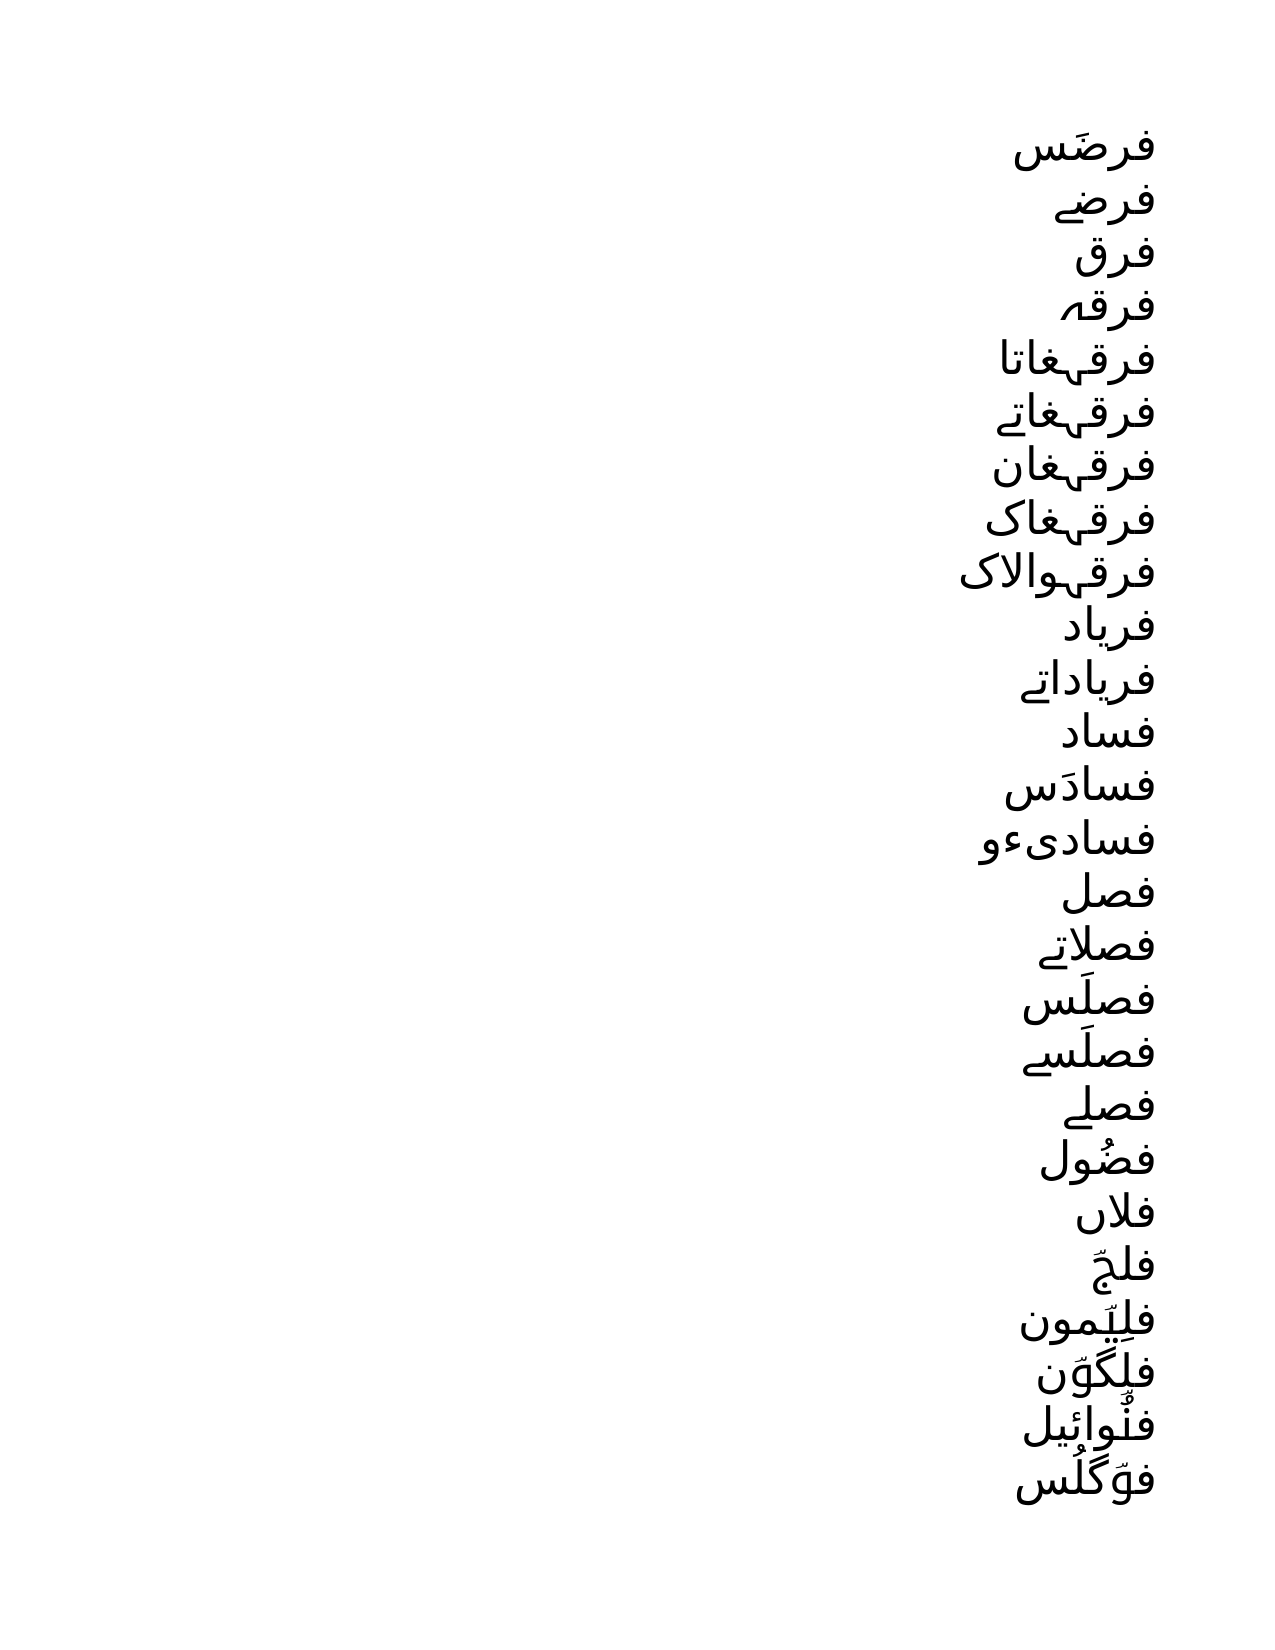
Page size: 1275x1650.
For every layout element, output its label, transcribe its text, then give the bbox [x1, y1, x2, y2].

text فصلَس [118, 971, 1157, 1025]
text فرقہ​غاتے [118, 385, 1157, 438]
text فوؔگلُس [118, 1451, 1157, 1505]
text فسادَس [118, 758, 1157, 811]
text فضُول [118, 1131, 1157, 1185]
text فصل [118, 865, 1157, 918]
text فصلَسے [118, 1025, 1157, 1078]
text فریاد [118, 598, 1157, 651]
text فرق [118, 225, 1157, 278]
text فصلے [118, 1078, 1157, 1131]
text فلگوؔن [118, 1345, 1157, 1398]
text فنُؔوائیل [118, 1398, 1157, 1451]
text فساد [118, 705, 1157, 758]
text فریاداتے [118, 651, 1157, 705]
text فرضَس [118, 118, 1157, 171]
text فلِیؔمون [118, 1291, 1157, 1345]
text فرقہ [118, 278, 1157, 331]
text فرقہ​غاتا [118, 331, 1157, 385]
text فرقہ​غان [118, 438, 1157, 491]
text فصلاتے [118, 918, 1157, 971]
text فرقہ​والاک [118, 545, 1157, 598]
text فلجؔ [118, 1238, 1157, 1291]
text فرقہ​غاک [118, 491, 1157, 545]
text فرضے [118, 171, 1157, 225]
text فسادی​ءو [118, 811, 1157, 865]
text فلاں [118, 1185, 1157, 1238]
